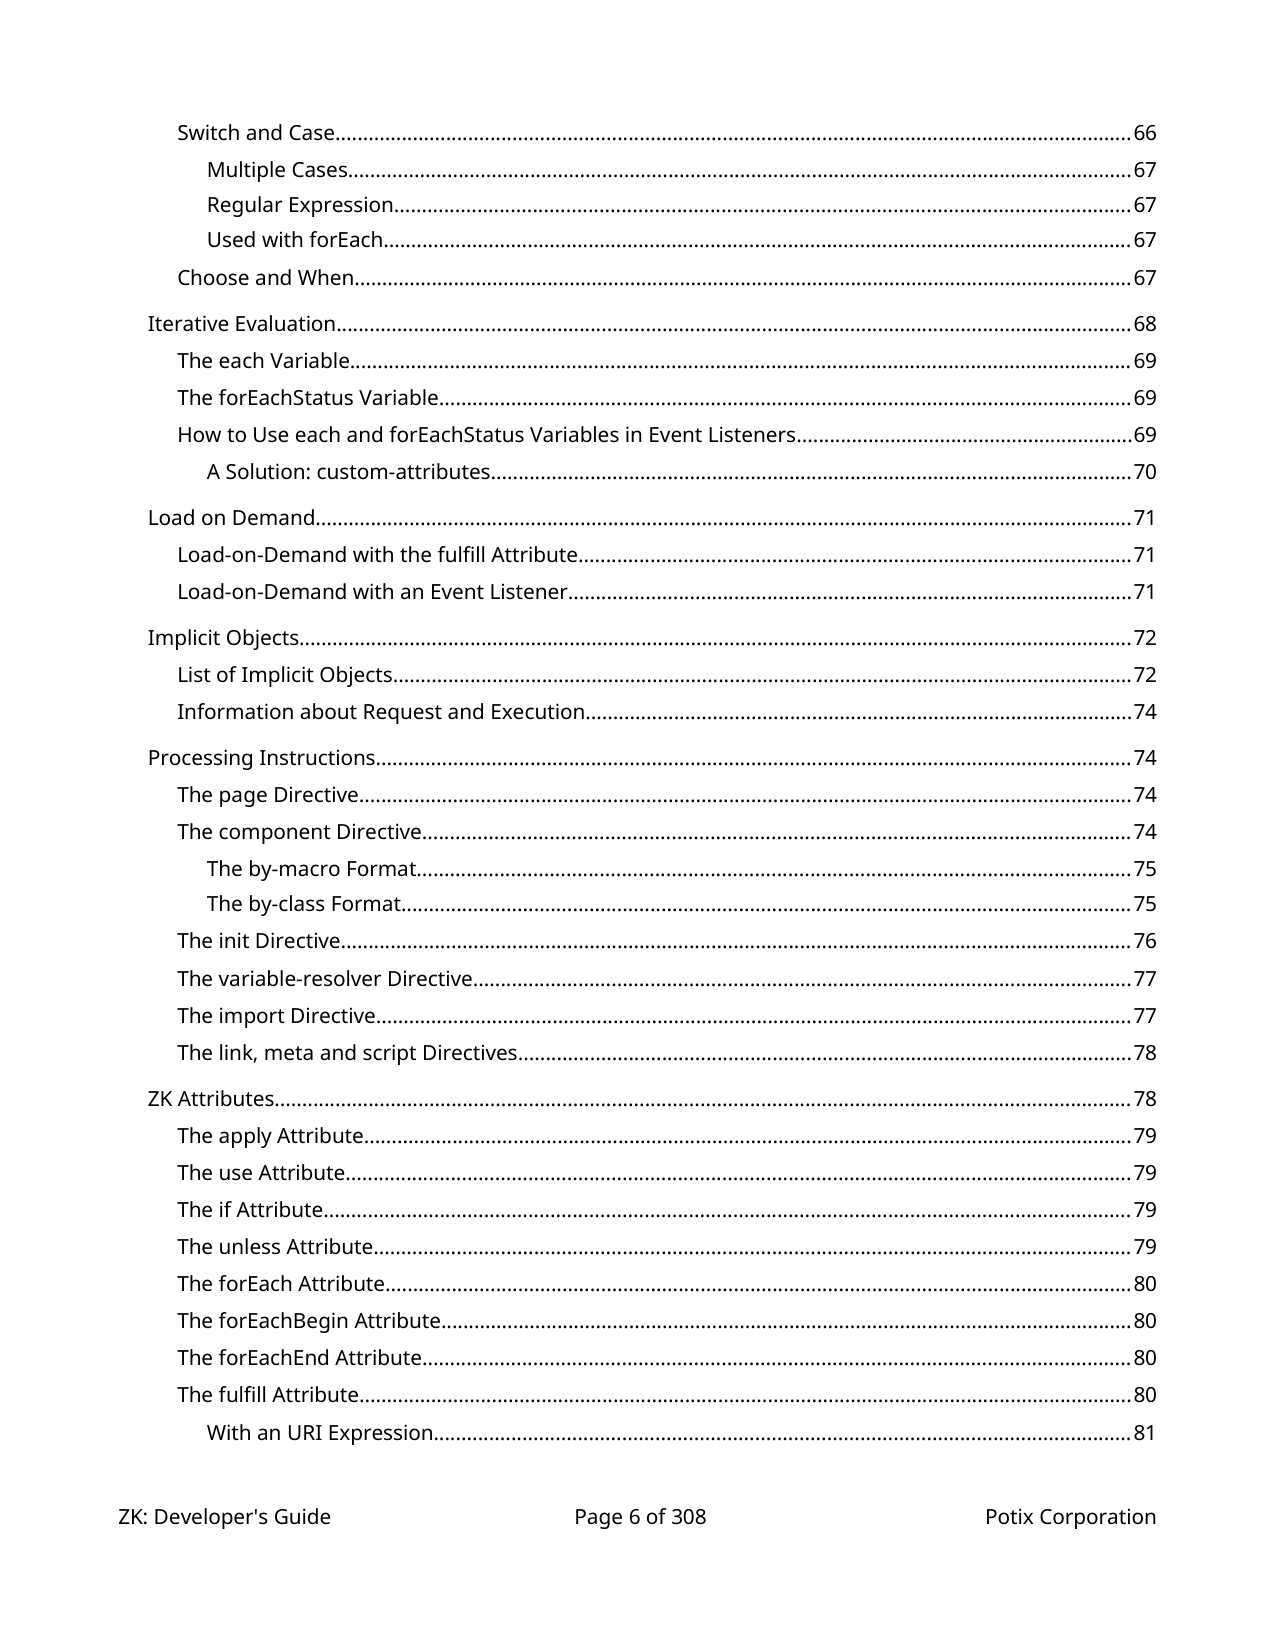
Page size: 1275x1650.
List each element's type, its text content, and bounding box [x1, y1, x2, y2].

text Information about Request and Execution 74 [177, 697, 1157, 725]
text Choose and When 67 [177, 263, 1157, 291]
text The by-class Format 75 [207, 889, 1157, 918]
text The component Directive 74 [177, 817, 1157, 846]
text The forEachStatus Variable 69 [177, 383, 1157, 411]
text Iterative Evaluation 68 [148, 309, 1157, 337]
text Load-on-Demand with an Event Listener 71 [177, 577, 1157, 605]
text With an URI Expression 81 [207, 1418, 1157, 1446]
text The init Directive 76 [177, 927, 1157, 955]
text Processing Instructions 74 [148, 743, 1157, 771]
text The each Variable 69 [177, 346, 1157, 374]
text The forEach Attribute 80 [177, 1269, 1157, 1297]
text Load on Demand 71 [148, 503, 1157, 531]
text Implicit Objects 72 [148, 623, 1157, 651]
text The page Directive 74 [177, 780, 1157, 808]
text The apply Attribute 79 [177, 1121, 1157, 1149]
text The by-macro Format 75 [207, 854, 1157, 883]
text How to Use each and forEachStatus Variables in Event Listeners 69 [177, 420, 1157, 448]
text The use Attribute 79 [177, 1158, 1157, 1186]
text The fulfill Attribute 80 [177, 1381, 1157, 1409]
text Multiple Cases 67 [207, 155, 1157, 183]
text The import Directive 77 [177, 1001, 1157, 1029]
text The unless Attribute 79 [177, 1232, 1157, 1260]
text The forEachBegin Attribute 80 [177, 1306, 1157, 1334]
text Used with forEach 67 [207, 226, 1157, 254]
text The forEachEnd Attribute 80 [177, 1343, 1157, 1372]
text List of Implicit Objects 72 [177, 660, 1157, 688]
text The link, meta and script Directives 78 [177, 1038, 1157, 1066]
text ZK Attributes 78 [148, 1084, 1157, 1112]
text The if Attribute 79 [177, 1195, 1157, 1223]
text Switch and Case 66 [177, 118, 1157, 146]
text A Solution: custom-attributes 70 [207, 457, 1157, 485]
text The variable-resolver Directive 77 [177, 964, 1157, 992]
text Regular Expression 67 [207, 190, 1157, 219]
text Load-on-Demand with the fulfill Attribute 71 [177, 540, 1157, 568]
